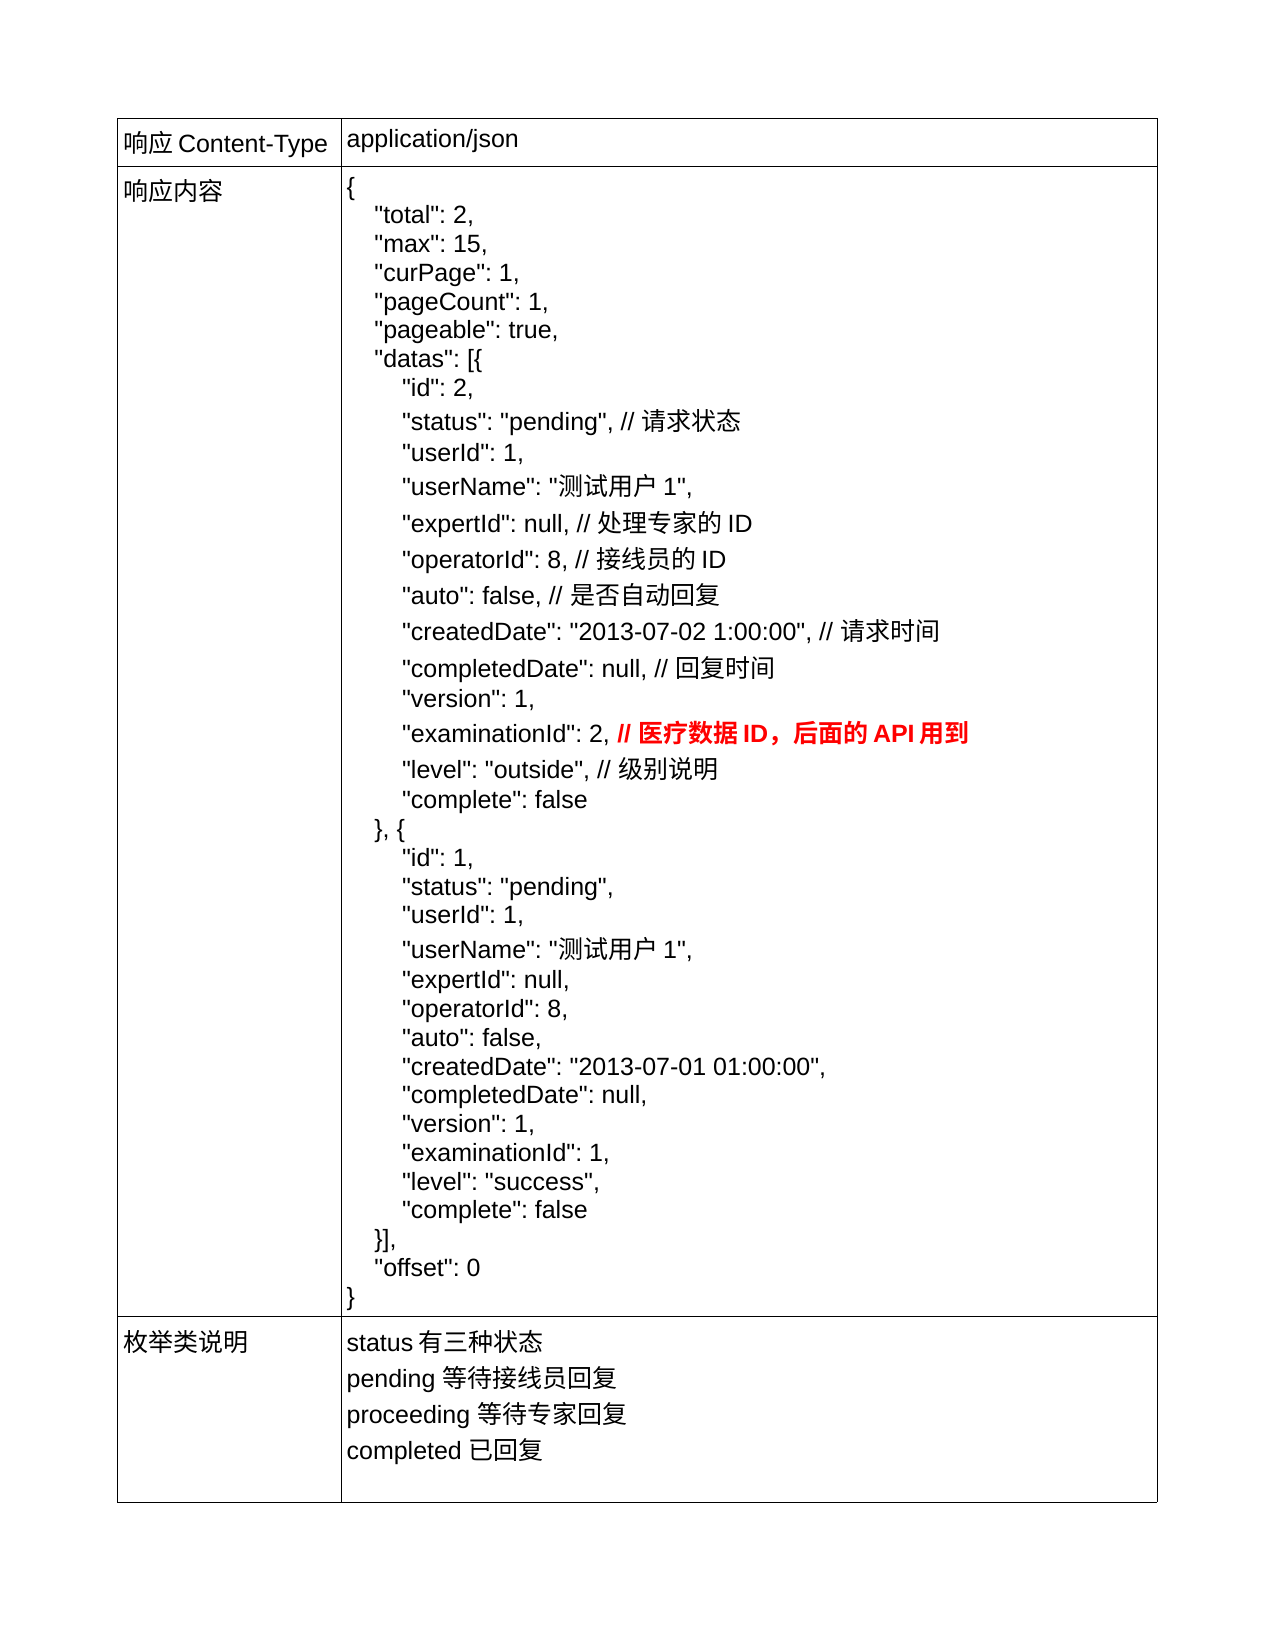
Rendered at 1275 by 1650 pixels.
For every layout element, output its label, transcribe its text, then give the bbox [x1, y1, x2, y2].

table_cell 响应内容 [118, 167, 341, 1316]
table_cell application/json [342, 119, 1157, 166]
table_cell 枚举类说明 [118, 1317, 341, 1502]
table_cell { "total": 2, "max": 15, "curPage": 1, "pageCount": 1, "pageable": true, "datas": [{ "id": 2, "status": "pending", // 请求状态 "userId": 1, "userName": "测试用户1", "expertId": null, // 处理专家的ID "operatorId": 8, // 接线员的ID "auto": false, // 是否自动回复 "createdDate": "2013-07-02 1:00:00", // 请求时间 "completedDate": null, // 回复时间 "version": 1, "examinationId": 2, // 医疗数据ID，后面的API用到 "level": "outside", // 级别说明 "complete": false }, { "id": 1, "status": "pending", "userId": 1, "userName": "测试用户1", "expertId": null, "operatorId": 8, "auto": false, "createdDate": "2013-07-01 01:00:00", "completedDate": null, "version": 1, "examinationId": 1, "level": "success", "complete": false }], "offset": 0 } [342, 167, 1157, 1316]
table_cell status有三种状态 pending 等待接线员回复 proceeding 等待专家回复 completed 已回复 [342, 1317, 1157, 1502]
table_cell 响应Content-Type [118, 119, 341, 166]
